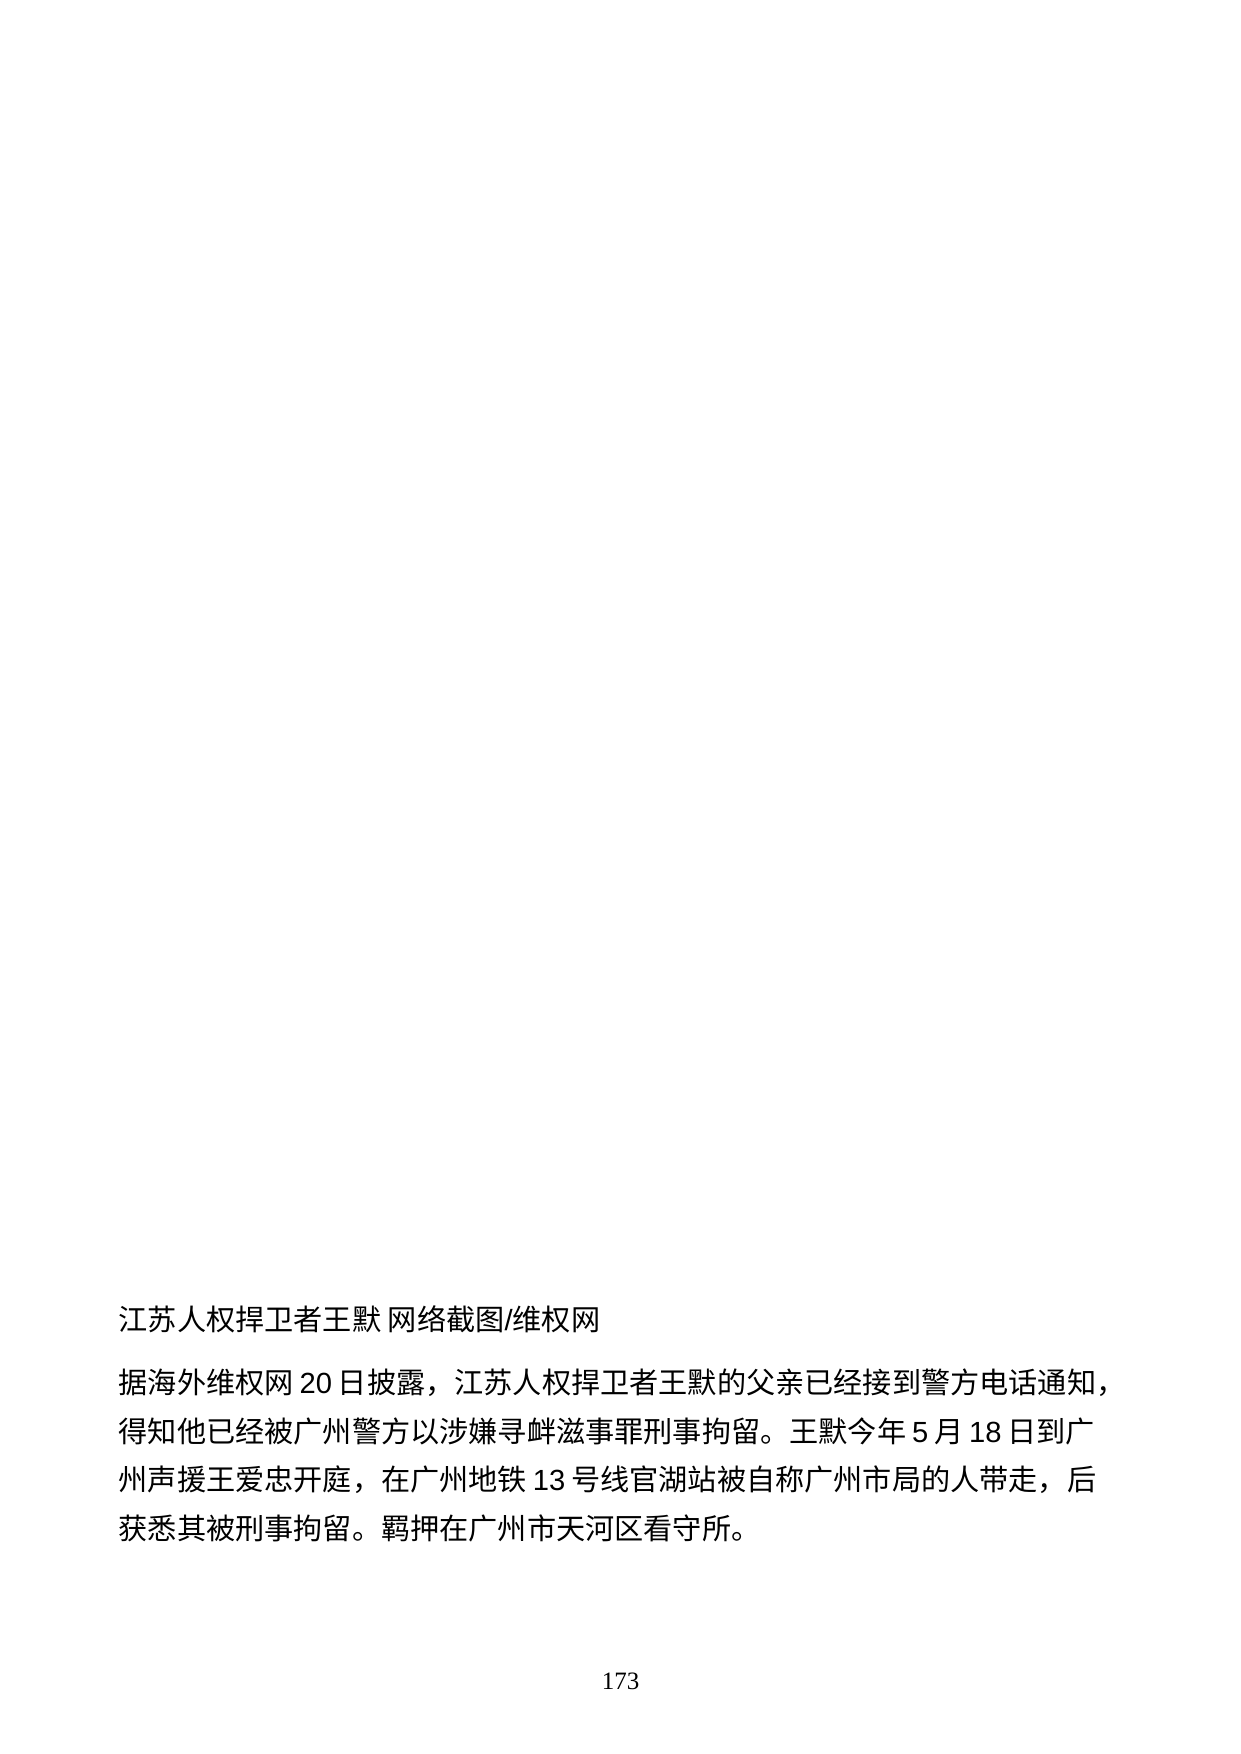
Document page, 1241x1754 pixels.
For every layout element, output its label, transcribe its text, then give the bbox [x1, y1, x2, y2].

text 江苏人权捍卫者王默 网络截图/维权网 [118, 118, 1122, 1339]
text 据海外维权网20日披露，江苏人权捍卫者王默的父亲已经接到警方电话通知，得知他已经被广州警方以涉嫌寻衅滋事罪刑事拘留。王默今年5月18日到广州声援王爱忠开庭，在广州地铁13号线官湖站被自称广州市局的人带走，后获悉其被刑事拘留。羁押在广州市天河区看守所。 [118, 1360, 1122, 1548]
